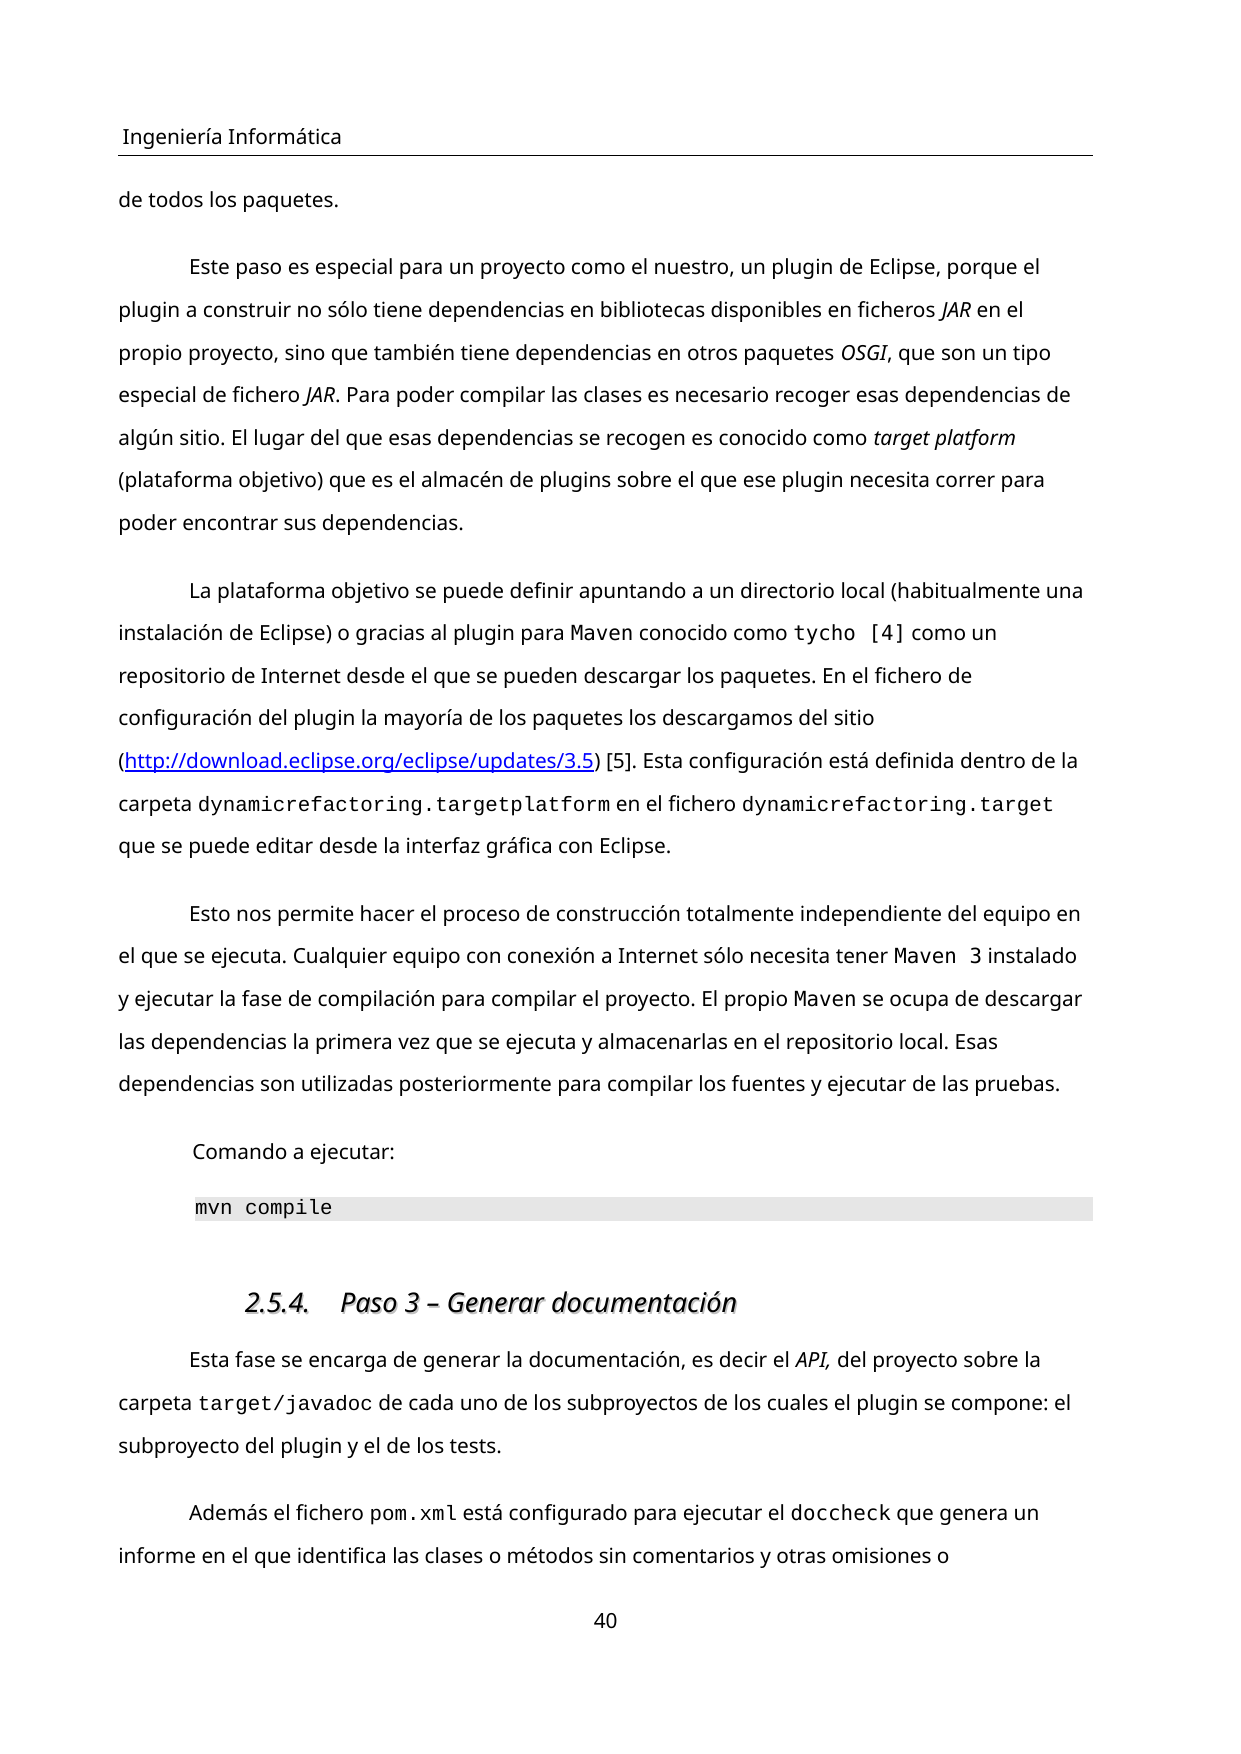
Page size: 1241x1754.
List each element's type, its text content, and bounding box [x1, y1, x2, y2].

text Este paso es especial para un proyecto como el nuestro, un plugin de Eclipse, porque el plugin a construir no sólo tiene dependencias en bibliotecas disponibles en ficheros JAR en el propio proyecto, sino que también tiene dependencias en otros paquetes OSGI, que son un tipo especial de fichero JAR. Para poder compilar las clases es necesario recoger esas dependencias de algún sitio. El lugar del que esas dependencias se recogen es conocido como target platform (plataforma objetivo) que es el almacén de plugins sobre el que ese plugin necesita correr para poder encontrar sus dependencias. [118, 252, 1093, 537]
text Comando a ejecutar: [118, 1137, 1093, 1166]
text mvn compile [195, 1197, 1093, 1221]
text Además el fichero pom.xml está configurado para ejecutar el doccheck que genera un informe en el que identifica las clases o métodos sin comentarios y otras omisiones o [118, 1498, 1093, 1569]
text de todos los paquetes. [118, 185, 1093, 213]
text La plataforma objetivo se puede definir apuntando a un directorio local (habitualmente una instalación de Eclipse) o gracias al plugin para Maven conocido como tycho [4] como un repositorio de Internet desde el que se pueden descargar los paquetes. En el fichero de configuración del plugin la mayoría de los paquetes los descargamos del sitio (http://download.eclipse.org/eclipse/updates/3.5) [5]. Esta configuración está definida dentro de la carpeta dynamicrefactoring.targetplatform en el fichero dynamicrefactoring.target que se puede editar desde la interfaz gráfica con Eclipse. [118, 576, 1093, 860]
text Esto nos permite hacer el proceso de construcción totalmente independiente del equipo en el que se ejecuta. Cualquier equipo con conexión a Internet sólo necesita tener Maven 3 instalado y ejecutar la fase de compilación para compilar el proyecto. El propio Maven se ocupa de descargar las dependencias la primera vez que se ejecuta y almacenarlas en el repositorio local. Esas dependencias son utilizadas posteriormente para compilar los fuentes y ejecutar de las pruebas. [118, 899, 1093, 1098]
subtitle Paso 3 – Generar documentación [310, 1284, 1093, 1321]
text Esta fase se encarga de generar la documentación, es decir el API, del proyecto sobre la carpeta target/javadoc de cada uno de los subproyectos de los cuales el plugin se compone: el subproyecto del plugin y el de los tests. [118, 1346, 1093, 1459]
